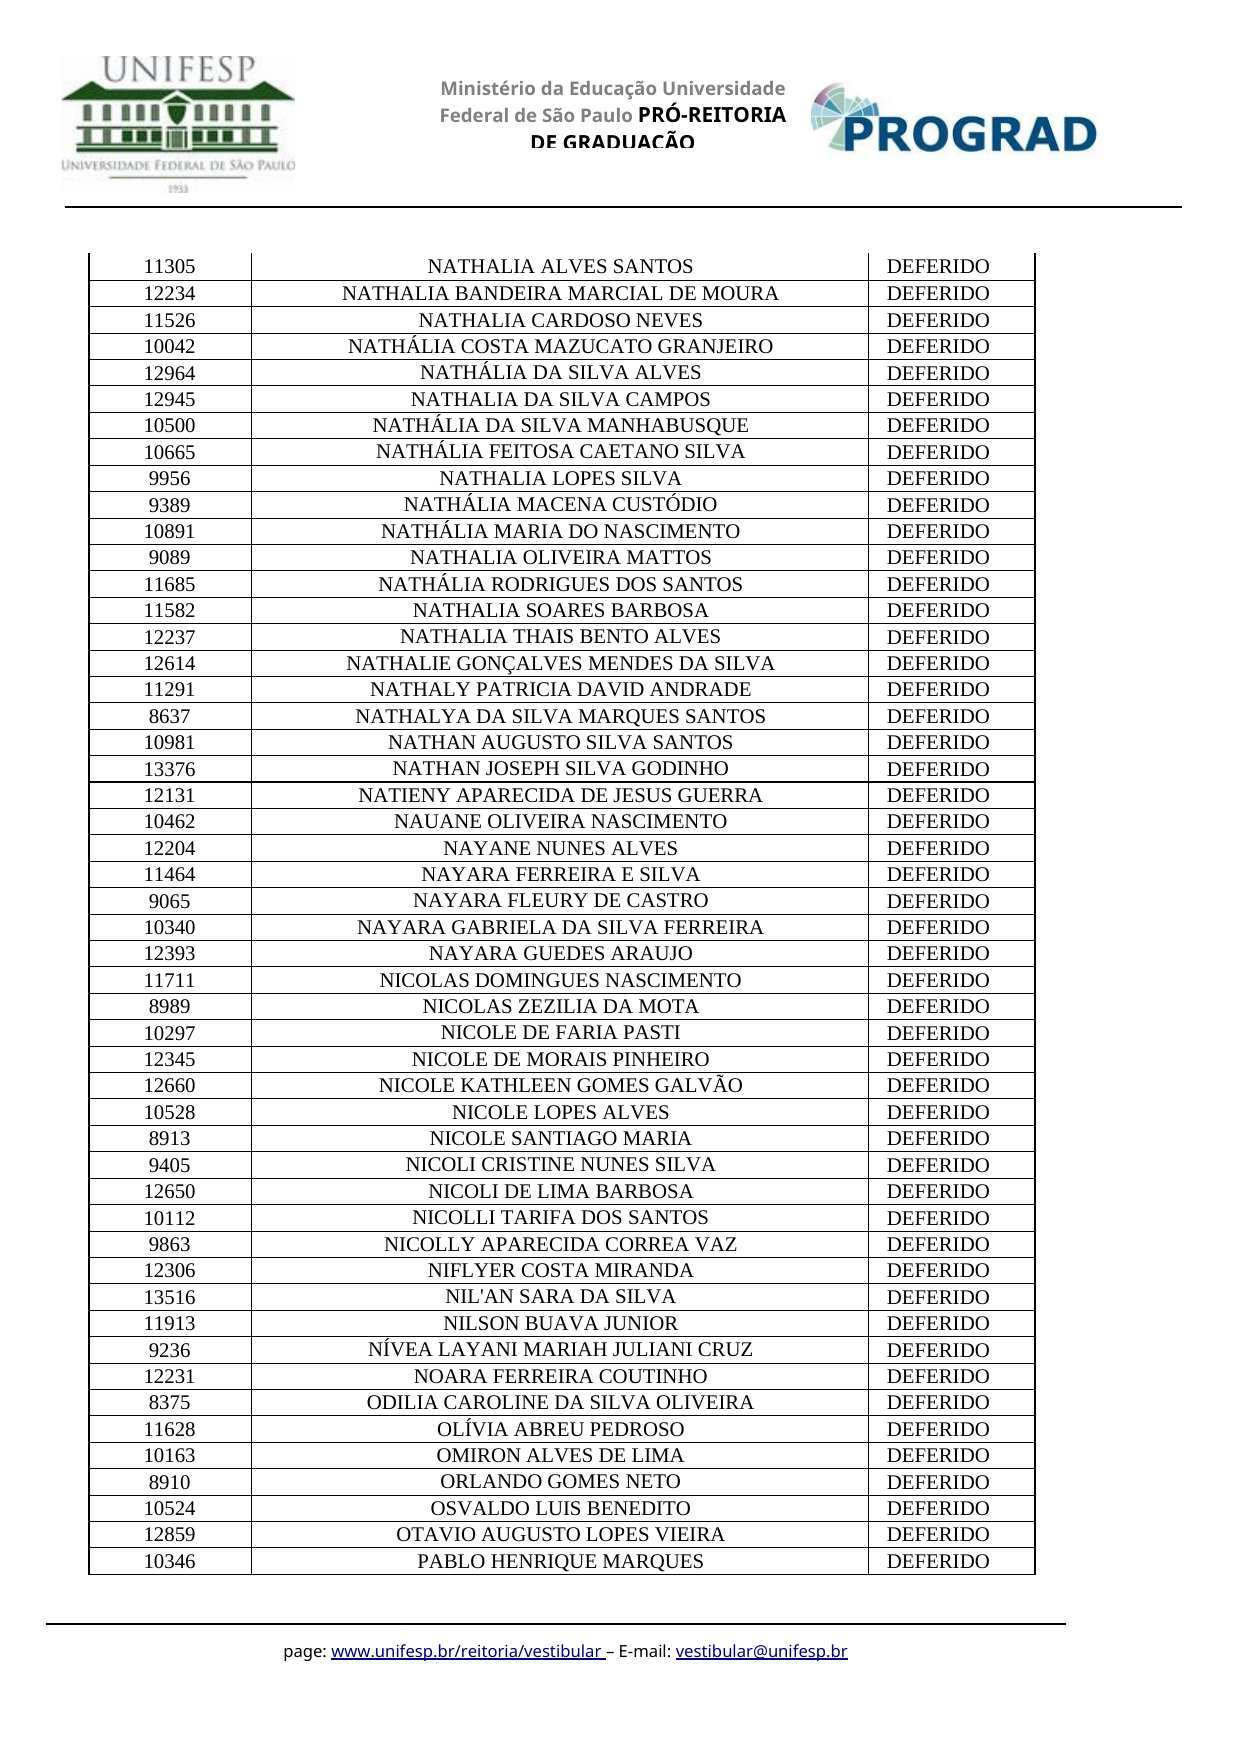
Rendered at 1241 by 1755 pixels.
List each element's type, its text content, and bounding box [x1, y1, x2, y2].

table_cell DEFERIDO [869, 1416, 1034, 1442]
table_cell 10042 [90, 334, 251, 359]
table_cell 9389 [90, 492, 251, 517]
table_cell DEFERIDO [869, 545, 1034, 570]
table_cell 10500 [90, 413, 251, 438]
table_cell 11291 [90, 677, 251, 702]
table_cell NAYARA GABRIELA DA SILVA FERREIRA [252, 915, 868, 940]
table_cell OSVALDO LUIS BENEDITO [252, 1496, 868, 1521]
table_cell NATHALYA DA SILVA MARQUES SANTOS [252, 703, 868, 729]
table_cell NATHALIA DA SILVA CAMPOS [252, 386, 868, 412]
table_cell 9089 [90, 545, 251, 570]
table_cell DEFERIDO [869, 413, 1034, 438]
table_cell NICOLE DE MORAIS PINHEIRO [252, 1047, 868, 1072]
table_cell 12237 [90, 624, 251, 649]
table_cell DEFERIDO [869, 492, 1034, 517]
table_cell NICOLLI TARIFA DOS SANTOS [252, 1205, 868, 1231]
table_cell DEFERIDO [869, 1232, 1034, 1257]
table_cell DEFERIDO [869, 624, 1034, 649]
table_cell 12660 [90, 1073, 251, 1098]
table_cell NAUANE OLIVEIRA NASCIMENTO [252, 809, 868, 834]
table_cell NATHÁLIA DA SILVA ALVES [252, 360, 868, 385]
table_cell DEFERIDO [869, 756, 1034, 781]
table_cell 12204 [90, 835, 251, 861]
table_cell 10346 [90, 1548, 251, 1574]
table_cell DEFERIDO [869, 1522, 1034, 1547]
table_cell 12859 [90, 1522, 251, 1547]
table_cell DEFERIDO [869, 1390, 1034, 1415]
table_cell PABLO HENRIQUE MARQUES [252, 1548, 868, 1574]
table_cell 10528 [90, 1099, 251, 1125]
table_cell NATHÁLIA MARIA DO NASCIMENTO [252, 519, 868, 544]
table_cell OTAVIO AUGUSTO LOPES VIEIRA [252, 1522, 868, 1547]
table_cell 11628 [90, 1416, 251, 1442]
table_cell NOARA FERREIRA COUTINHO [252, 1364, 868, 1389]
table_cell DEFERIDO [869, 386, 1034, 412]
table_cell 8375 [90, 1390, 251, 1415]
table_cell 10665 [90, 439, 251, 464]
table_cell NATHÁLIA FEITOSA CAETANO SILVA [252, 439, 868, 464]
table_cell NICOLI DE LIMA BARBOSA [252, 1179, 868, 1204]
table_cell OLÍVIA ABREU PEDROSO [252, 1416, 868, 1442]
table_cell NICOLAS DOMINGUES NASCIMENTO [252, 967, 868, 993]
table_cell NATHALIA CARDOSO NEVES [252, 307, 868, 333]
table_cell NICOLE SANTIAGO MARIA [252, 1126, 868, 1151]
table_cell DEFERIDO [869, 360, 1034, 385]
table_cell 11711 [90, 967, 251, 993]
table_cell NIFLYER COSTA MIRANDA [252, 1258, 868, 1283]
table_cell 12131 [90, 783, 251, 808]
table_cell NATHAN JOSEPH SILVA GODINHO [252, 756, 868, 781]
table_cell DEFERIDO [869, 915, 1034, 940]
table_cell 9236 [90, 1337, 251, 1362]
table_cell DEFERIDO [869, 571, 1034, 597]
table_cell DEFERIDO [869, 1179, 1034, 1204]
table_cell DEFERIDO [869, 1099, 1034, 1125]
table_cell DEFERIDO [869, 888, 1034, 913]
table_cell NICOLAS ZEZILIA DA MOTA [252, 994, 868, 1019]
table_cell NICOLE KATHLEEN GOMES GALVÃO [252, 1073, 868, 1098]
table_cell ORLANDO GOMES NETO [252, 1469, 868, 1494]
table_cell 11582 [90, 598, 251, 623]
table_cell DEFERIDO [869, 677, 1034, 702]
table_cell DEFERIDO [869, 1073, 1034, 1098]
table_cell 9405 [90, 1152, 251, 1178]
table_cell NATHALIE GONÇALVES MENDES DA SILVA [252, 651, 868, 676]
table_cell 13376 [90, 756, 251, 781]
table_cell DEFERIDO [869, 1443, 1034, 1468]
table_cell NATHÁLIA MACENA CUSTÓDIO [252, 492, 868, 517]
table_cell 12234 [90, 281, 251, 306]
table_cell DEFERIDO [869, 281, 1034, 306]
table_cell 12393 [90, 941, 251, 966]
table_cell NATHAN AUGUSTO SILVA SANTOS [252, 730, 868, 755]
table_cell NATHALIA LOPES SILVA [252, 466, 868, 491]
table_cell DEFERIDO [869, 1152, 1034, 1178]
table_header DEFERIDO [869, 253, 1034, 280]
table_cell DEFERIDO [869, 1284, 1034, 1310]
table_cell DEFERIDO [869, 835, 1034, 861]
table_cell DEFERIDO [869, 967, 1034, 993]
table_cell NATHALIA OLIVEIRA MATTOS [252, 545, 868, 570]
table_cell NAYANE NUNES ALVES [252, 835, 868, 861]
table_header 11305 [90, 253, 251, 280]
table_cell DEFERIDO [869, 1205, 1034, 1231]
table_cell NICOLE DE FARIA PASTI [252, 1020, 868, 1046]
table_cell 12945 [90, 386, 251, 412]
table_cell DEFERIDO [869, 439, 1034, 464]
table_header NATHALIA ALVES SANTOS [252, 253, 868, 280]
table_cell 11464 [90, 862, 251, 887]
table_cell DEFERIDO [869, 1548, 1034, 1574]
table_cell NATHALIA THAIS BENTO ALVES [252, 624, 868, 649]
table_cell NAYARA FERREIRA E SILVA [252, 862, 868, 887]
table_cell 12345 [90, 1047, 251, 1072]
table_cell 12231 [90, 1364, 251, 1389]
table_cell 10524 [90, 1496, 251, 1521]
table_cell DEFERIDO [869, 941, 1034, 966]
table_cell 12650 [90, 1179, 251, 1204]
table_cell NATIENY APARECIDA DE JESUS GUERRA [252, 783, 868, 808]
table_cell DEFERIDO [869, 598, 1034, 623]
table_cell DEFERIDO [869, 466, 1034, 491]
table_cell DEFERIDO [869, 862, 1034, 887]
table_cell NÍVEA LAYANI MARIAH JULIANI CRUZ [252, 1337, 868, 1362]
table_cell NATHÁLIA RODRIGUES DOS SANTOS [252, 571, 868, 597]
table_cell ODILIA CAROLINE DA SILVA OLIVEIRA [252, 1390, 868, 1415]
table_cell DEFERIDO [869, 994, 1034, 1019]
table_cell NAYARA GUEDES ARAUJO [252, 941, 868, 966]
table_cell DEFERIDO [869, 1469, 1034, 1494]
table_cell DEFERIDO [869, 703, 1034, 729]
table_cell 10981 [90, 730, 251, 755]
table_cell DEFERIDO [869, 1496, 1034, 1521]
table_cell NAYARA FLEURY DE CASTRO [252, 888, 868, 913]
table_cell DEFERIDO [869, 783, 1034, 808]
table_cell 10112 [90, 1205, 251, 1231]
table_cell 10163 [90, 1443, 251, 1468]
table_cell NATHÁLIA COSTA MAZUCATO GRANJEIRO [252, 334, 868, 359]
table_cell DEFERIDO [869, 1126, 1034, 1151]
table_cell DEFERIDO [869, 1311, 1034, 1336]
table_cell 9956 [90, 466, 251, 491]
table_cell 13516 [90, 1284, 251, 1310]
table_cell DEFERIDO [869, 519, 1034, 544]
table_cell DEFERIDO [869, 651, 1034, 676]
table_cell 12306 [90, 1258, 251, 1283]
table_cell 12614 [90, 651, 251, 676]
table_cell 11913 [90, 1311, 251, 1336]
table_cell 8913 [90, 1126, 251, 1151]
table_cell DEFERIDO [869, 1047, 1034, 1072]
table_cell 10891 [90, 519, 251, 544]
table_cell 10462 [90, 809, 251, 834]
table_cell 10340 [90, 915, 251, 940]
table_cell DEFERIDO [869, 1258, 1034, 1283]
table_cell DEFERIDO [869, 809, 1034, 834]
table_cell DEFERIDO [869, 730, 1034, 755]
table_cell 10297 [90, 1020, 251, 1046]
table_cell OMIRON ALVES DE LIMA [252, 1443, 868, 1468]
table_cell NATHÁLIA DA SILVA MANHABUSQUE [252, 413, 868, 438]
table_cell NATHALY PATRICIA DAVID ANDRADE [252, 677, 868, 702]
table_cell NIL'AN SARA DA SILVA [252, 1284, 868, 1310]
table_cell DEFERIDO [869, 1337, 1034, 1362]
table_cell 11685 [90, 571, 251, 597]
table_cell NICOLI CRISTINE NUNES SILVA [252, 1152, 868, 1178]
table_cell 11526 [90, 307, 251, 333]
table_cell DEFERIDO [869, 1364, 1034, 1389]
table_cell DEFERIDO [869, 307, 1034, 333]
table_cell DEFERIDO [869, 334, 1034, 359]
table_cell NILSON BUAVA JUNIOR [252, 1311, 868, 1336]
table_cell DEFERIDO [869, 1020, 1034, 1046]
table_cell 8989 [90, 994, 251, 1019]
table_cell 9065 [90, 888, 251, 913]
table_cell NATHALIA BANDEIRA MARCIAL DE MOURA [252, 281, 868, 306]
table_cell 8637 [90, 703, 251, 729]
table_cell 8910 [90, 1469, 251, 1494]
table_cell 12964 [90, 360, 251, 385]
table_cell 9863 [90, 1232, 251, 1257]
table_cell NICOLE LOPES ALVES [252, 1099, 868, 1125]
table_cell NICOLLY APARECIDA CORREA VAZ [252, 1232, 868, 1257]
table_cell NATHALIA SOARES BARBOSA [252, 598, 868, 623]
